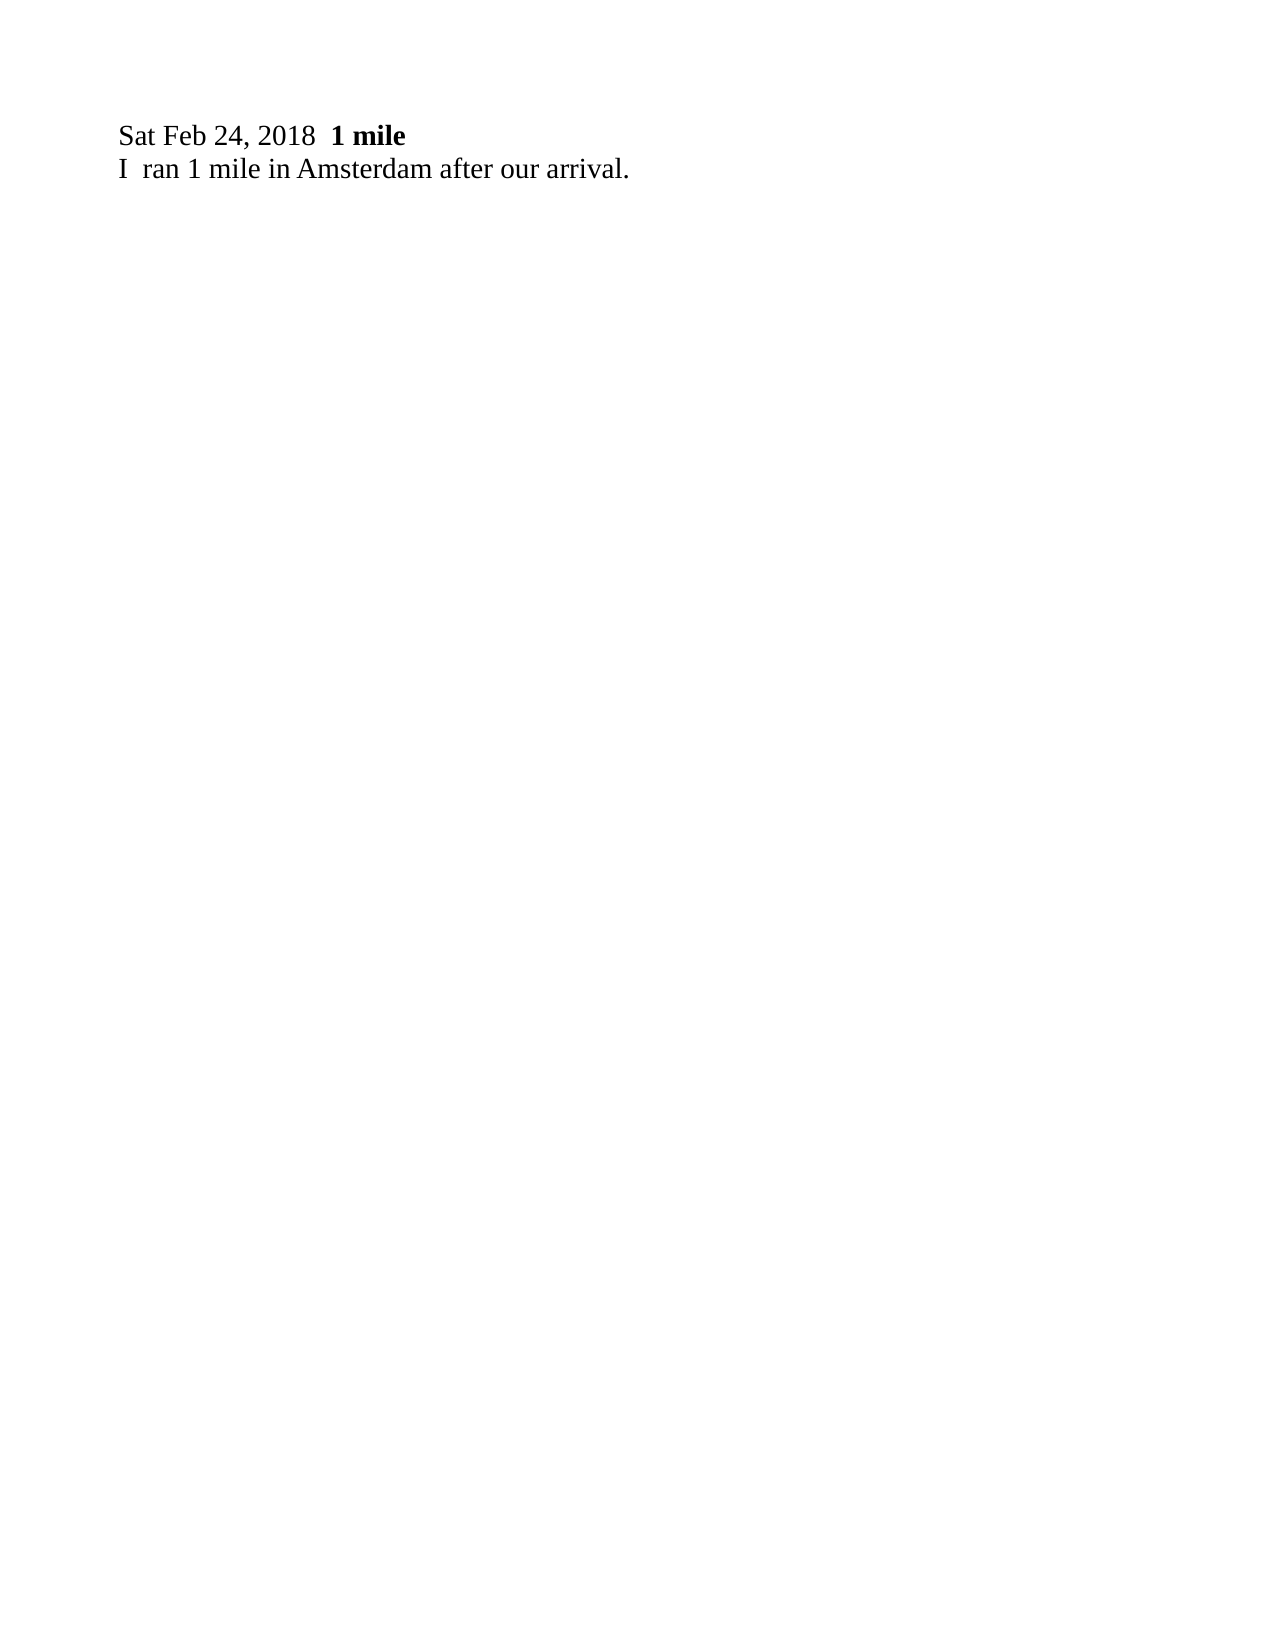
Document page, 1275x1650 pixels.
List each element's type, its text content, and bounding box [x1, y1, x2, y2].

text Sat Feb 24, 2018 1 mile [118, 118, 1161, 152]
text I ran 1 mile in Amsterdam after our arrival. [118, 152, 1161, 185]
